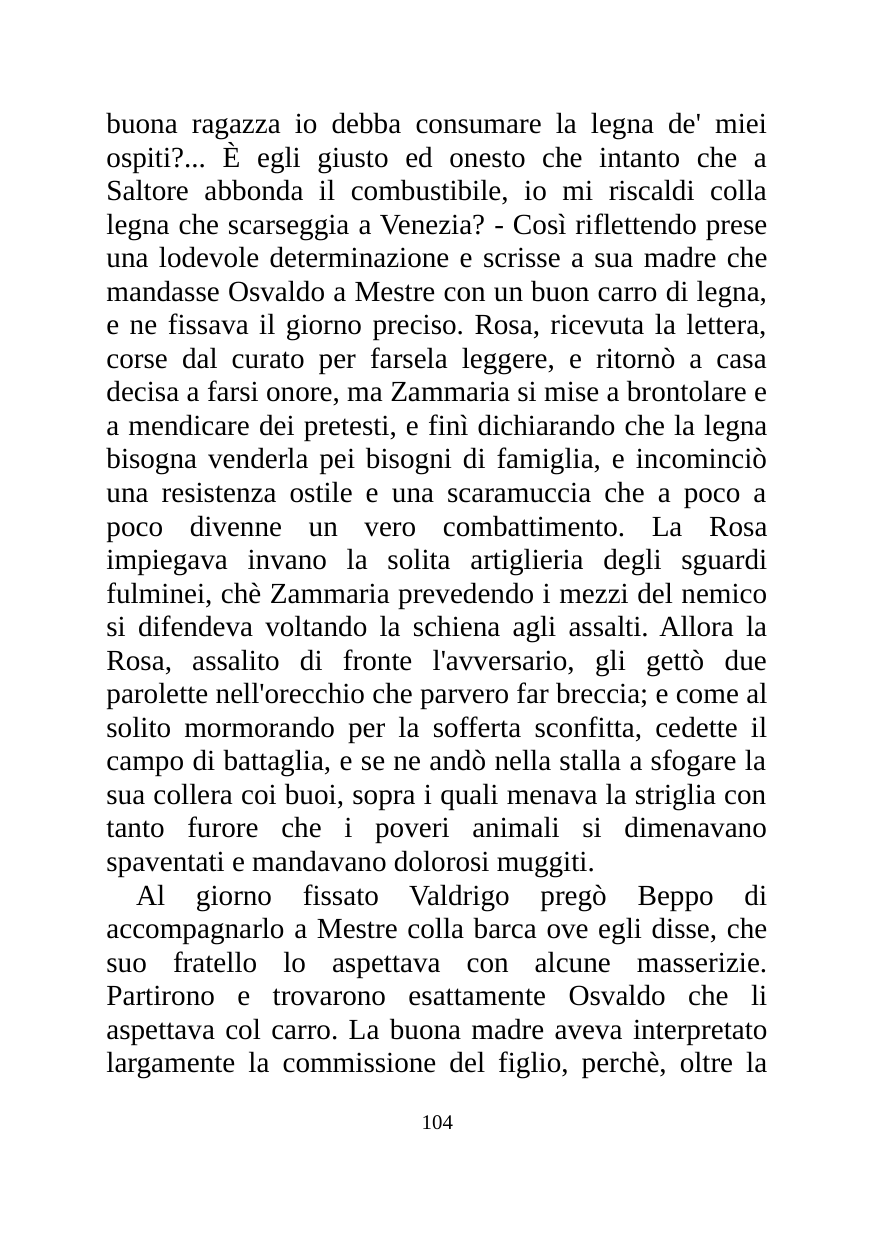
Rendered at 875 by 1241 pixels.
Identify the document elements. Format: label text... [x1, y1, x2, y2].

text Al giorno fissato Valdrigo pregò Beppo di accompagnarlo a Mestre colla barca ove egli disse, che suo fratello lo aspettava con alcune masserizie. Partirono e trovarono esattamente Osvaldo che li aspettava col carro. La buona madre aveva interpretato largamente la commissione del figlio, perchè, oltre la [106, 878, 768, 1079]
text buona ragazza io debba consumare la legna de' miei ospiti?... È egli giusto ed onesto che intanto che a Saltore abbonda il combustibile, io mi riscaldi colla legna che scarseggia a Venezia? - Così riflettendo prese una lodevole determinazione e scrisse a sua madre che mandasse Osvaldo a Mestre con un buon carro di legna, e ne fissava il giorno preciso. Rosa, ricevuta la lettera, corse dal curato per farsela leggere, e ritornò a casa decisa a farsi onore, ma Zammaria si mise a brontolare e a mendicare dei pretesti, e finì dichiarando che la legna bisogna venderla pei bisogni di famiglia, e incominciò una resistenza ostile e una scaramuccia che a poco a poco divenne un vero combattimento. La Rosa impiegava invano la solita artiglieria degli sguardi fulminei, chè Zammaria prevedendo i mezzi del nemico si difendeva voltando la schiena agli assalti. Allora la Rosa, assalito di fronte l'avversario, gli gettò due parolette nell'orecchio che parvero far breccia; e come al solito mormorando per la sofferta sconfitta, cedette il campo di battaglia, e se ne andò nella stalla a sfogare la sua collera coi buoi, sopra i quali menava la striglia con tanto furore che i poveri animali si dimenavano spaventati e mandavano dolorosi muggiti. [106, 106, 768, 878]
